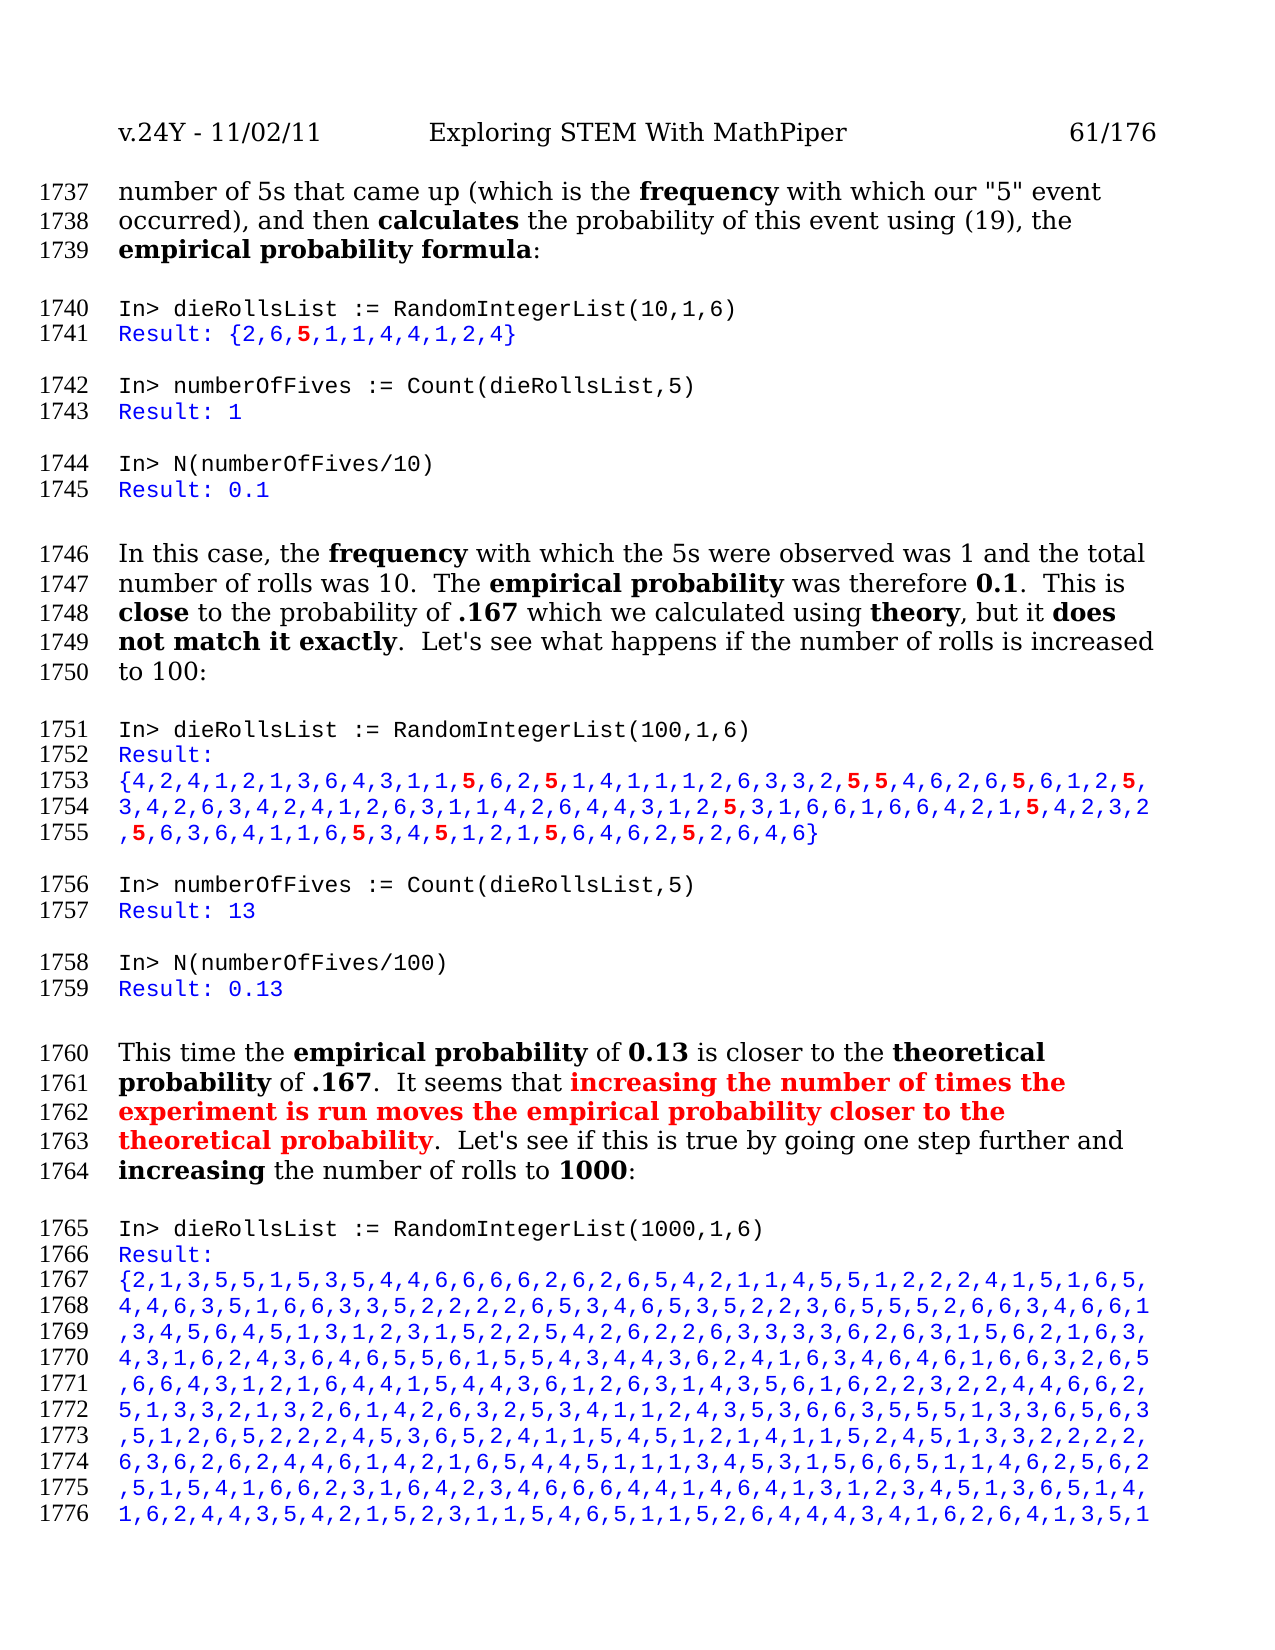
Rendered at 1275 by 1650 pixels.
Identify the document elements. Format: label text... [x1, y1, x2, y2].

text In> dieRollsList := RandomIntegerList(10,1,6) [118, 297, 1157, 323]
text Result: {4,2,4,1,2,1,3,6,4,3,1,1,5,6,2,5,1,4,1,1,1,2,6,3,3,2,5,5,4,6,2,6,5,6,1,2,5,3,4,2,6,3,4,2,4,1,2,6,3,1,1,4,2,6,4,4,3,1,2,5,3,1,6,6,1,6,6,4,2,1,5,4,2,3,2,5,6,3,6,4,1,1,6,5,3,4,5,1,2,1,5,6,4,6,2,5,2,6,4,6} [118, 744, 1157, 848]
text This time the empirical probability of 0.13 is closer to the theoretical probability of .167. It seems that increasing the number of times the experiment is run moves the empirical probability closer to the theoretical probability. Let's see if this is true by going one step further and increasing the number of rolls to 1000: [118, 1038, 1157, 1185]
text Result: 13 [118, 899, 1157, 925]
text Result: 0.1 [118, 478, 1157, 504]
text Result: {2,1,3,5,5,1,5,3,5,4,4,6,6,6,6,2,6,2,6,5,4,2,1,1,4,5,5,1,2,2,2,4,1,5,1,6,5,4,4,6,3,5,1,6,6,3,3,5,2,2,2,2,6,5,3,4,6,5,3,5,2,2,3,6,5,5,5,2,6,6,3,4,6,6,1,3,4,5,6,4,5,1,3,1,2,3,1,5,2,2,5,4,2,6,2,2,6,3,3,3,3,6,2,6,3,1,5,6,2,1,6,3,4,3,1,6,2,4,3,6,4,6,5,5,6,1,5,5,4,3,4,4,3,6,2,4,1,6,3,4,6,4,6,1,6,6,3,2,6,5,6,6,4,3,1,2,1,6,4,4,1,5,4,4,3,6,1,2,6,3,1,4,3,5,6,1,6,2,2,3,2,2,4,4,6,6,2,5,1,3,3,2,1,3,2,6,1,4,2,6,3,2,5,3,4,1,1,2,4,3,5,3,6,6,3,5,5,5,1,3,3,6,5,6,3,5,1,2,6,5,2,2,2,4,5,3,6,5,2,4,1,1,5,4,5,1,2,1,4,1,1,5,2,4,5,1,3,3,2,2,2,2,6,3,6,2,6,2,4,4,6,1,4,2,1,6,5,4,4,5,1,1,1,3,4,5,3,1,5,6,6,5,1,1,4,6,2,5,6,2,5,1,5,4,1,6,6,2,3,1,6,4,2,3,4,6,6,6,4,4,1,4,6,4,1,3,1,2,3,4,5,1,3,6,5,1,4,1,6,2,4,4,3,5,4,2,1,5,2,3,1,1,5,4,6,5,1,1,5,2,6,4,4,4,3,4,1,6,2,6,4,1,3,5,1 [118, 1243, 1157, 1528]
text Result: 0.13 [118, 977, 1157, 1003]
text In> dieRollsList := RandomIntegerList(100,1,6) [118, 718, 1157, 744]
text In> N(numberOfFives/10) [118, 452, 1157, 478]
text In> N(numberOfFives/100) [118, 951, 1157, 977]
text In this case, the frequency with which the 5s were observed was 1 and the total number of rolls was 10. The empirical probability was therefore 0.1. This is close to the probability of .167 which we calculated using theory, but it does not match it exactly. Let's see what happens if the number of rolls is increased to 100: [118, 539, 1157, 686]
text In> numberOfFives := Count(dieRollsList,5) [118, 375, 1157, 401]
text number of 5s that came up (which is the frequency with which our "5" event occurred), and then calculates the probability of this event using (19), the empirical probability formula: [118, 177, 1157, 265]
text Result: 1 [118, 401, 1157, 427]
text In> numberOfFives := Count(dieRollsList,5) [118, 873, 1157, 899]
text Result: {2,6,5,1,1,4,4,1,2,4} [118, 323, 1157, 349]
text In> dieRollsList := RandomIntegerList(1000,1,6) [118, 1217, 1157, 1243]
